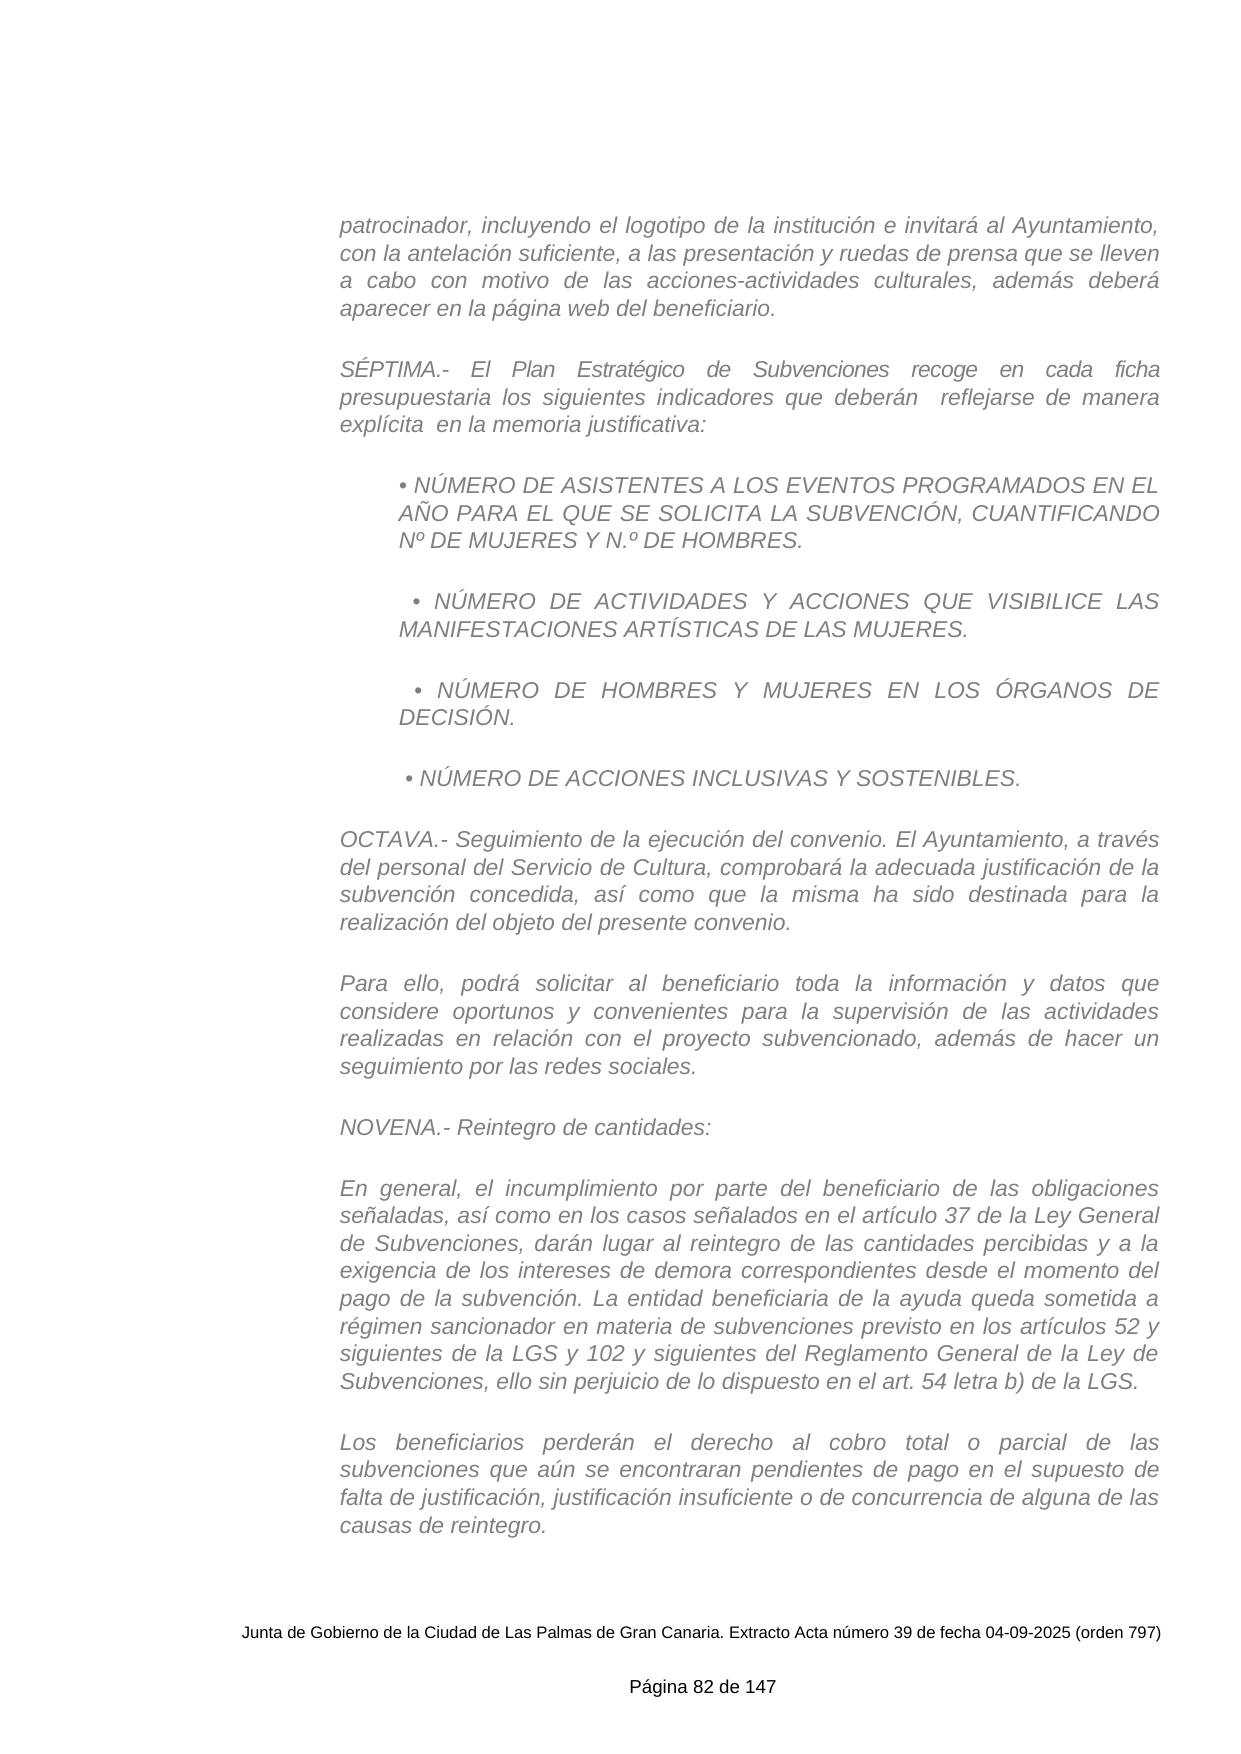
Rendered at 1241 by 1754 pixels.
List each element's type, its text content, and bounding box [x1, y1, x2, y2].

text OCTAVA.- Seguimiento de la ejecución del convenio. El Ayuntamiento, a través del personal del Servicio de Cultura, comprobará la adecuada justificación de la subvención concedida, así como que la misma ha sido destinada para la realización del objeto del presente convenio. [339, 826, 1162, 935]
text • NÚMERO DE ACCIONES INCLUSIVAS Y SOSTENIBLES. [399, 765, 1162, 792]
text • NÚMERO DE ACTIVIDADES Y ACCIONES QUE VISIBILICE LAS MANIFESTACIONES ARTÍSTICAS DE LAS MUJERES. [399, 588, 1162, 642]
text • NÚMERO DE HOMBRES Y MUJERES EN LOS ÓRGANOS DE DECISIÓN. [399, 677, 1162, 731]
text • NÚMERO DE ASISTENTES A LOS EVENTOS PROGRAMADOS EN EL AÑO PARA EL QUE SE SOLICITA LA SUBVENCIÓN, CUANTIFICANDO Nº DE MUJERES Y N.º DE HOMBRES. [399, 472, 1162, 554]
text Los beneficiarios perderán el derecho al cobro total o parcial de las subvenciones que aún se encontraran pendientes de pago en el supuesto de falta de justificación, justificación insuficiente o de concurrencia de alguna de las causas de reintegro. [339, 1429, 1162, 1538]
text patrocinador, incluyendo el logotipo de la institución e invitará al Ayuntamiento, con la antelación suficiente, a las presentación y ruedas de prensa que se lleven a cabo con motivo de las acciones-actividades culturales, además deberá aparecer en la página web del beneficiario. [339, 212, 1162, 321]
text NOVENA.- Reintegro de cantidades: [339, 1114, 1162, 1140]
text En general, el incumplimiento por parte del beneficiario de las obligaciones señaladas, así como en los casos señalados en el artículo 37 de la Ley General de Subvenciones, darán lugar al reintegro de las cantidades percibidas y a la exigencia de los intereses de demora correspondientes desde el momento del pago de la subvención. La entidad beneficiaria de la ayuda queda sometida a régimen sancionador en materia de subvenciones previsto en los artículos 52 y siguientes de la LGS y 102 y siguientes del Reglamento General de la Ley de Subvenciones, ello sin perjuicio de lo dispuesto en el art. 54 letra b) de la LGS. [339, 1175, 1162, 1394]
text Para ello, podrá solicitar al beneficiario toda la información y datos que considere oportunos y convenientes para la supervisión de las actividades realizadas en relación con el proyecto subvencionado, además de hacer un seguimiento por las redes sociales. [339, 970, 1162, 1079]
text SÉPTIMA.- El Plan Estratégico de Subvenciones recoge en cada ficha presupuestaria los siguientes indicadores que deberán reflejarse de manera explícita en la memoria justificativa: [339, 356, 1162, 437]
